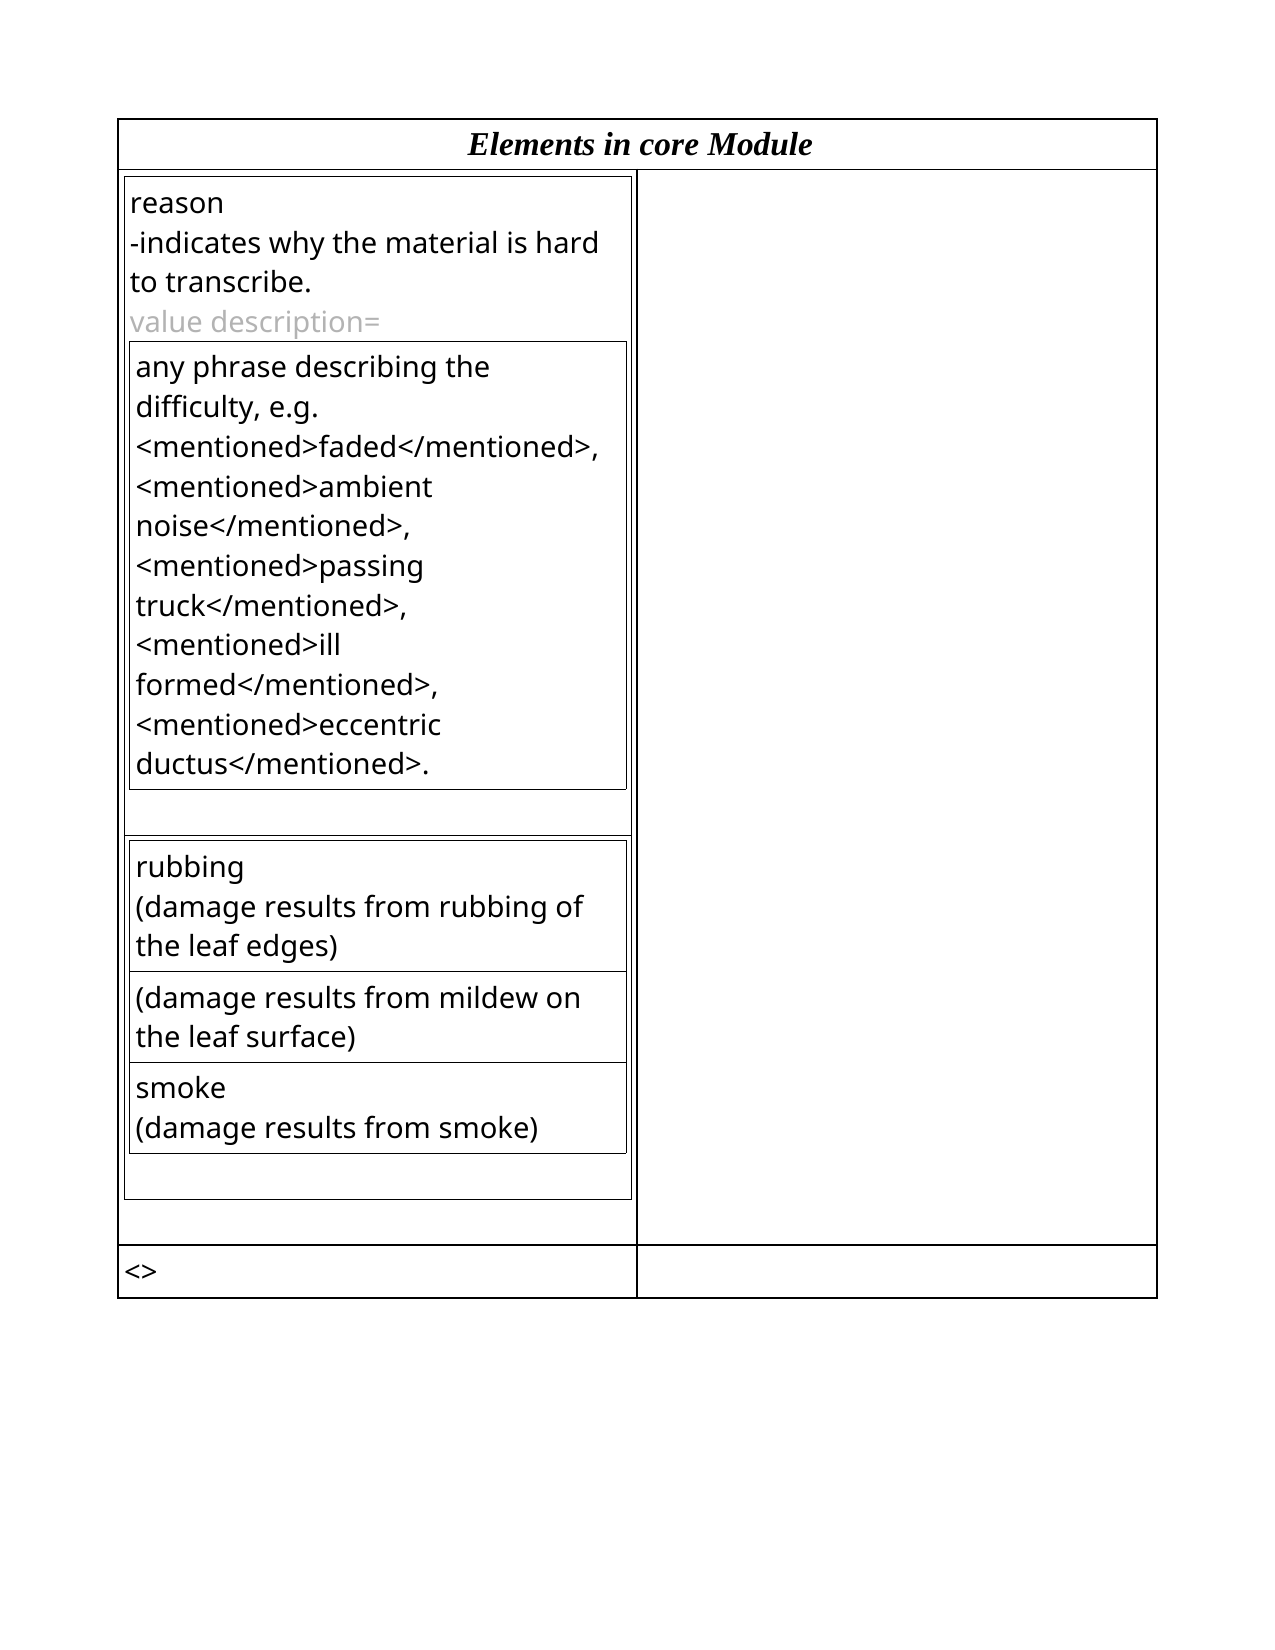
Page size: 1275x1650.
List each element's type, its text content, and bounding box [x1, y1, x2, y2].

table_header rubbing (damage results from rubbing of the leaf edges) [130, 841, 626, 971]
table_header any phrase describing the difficulty, e.g. <mentioned>faded</mentioned>, <mentioned>ambient noise</mentioned>, <mentioned>passing truck</mentioned>, <mentioned>ill formed</mentioned>, <mentioned>eccentric ductus</mentioned>. [130, 342, 626, 789]
table_cell [125, 836, 631, 1198]
table_header Elements in core Module [119, 120, 1156, 168]
table_cell smoke (damage results from smoke) [130, 1063, 626, 1153]
table_header reason -indicates why the material is hard to transcribe. value description= [125, 177, 631, 834]
table_cell [119, 170, 636, 1244]
table_cell [638, 170, 1156, 1244]
table_cell (damage results from mildew on the leaf surface) [130, 972, 626, 1062]
table_cell [638, 1246, 1156, 1297]
table_cell <> [119, 1246, 636, 1297]
